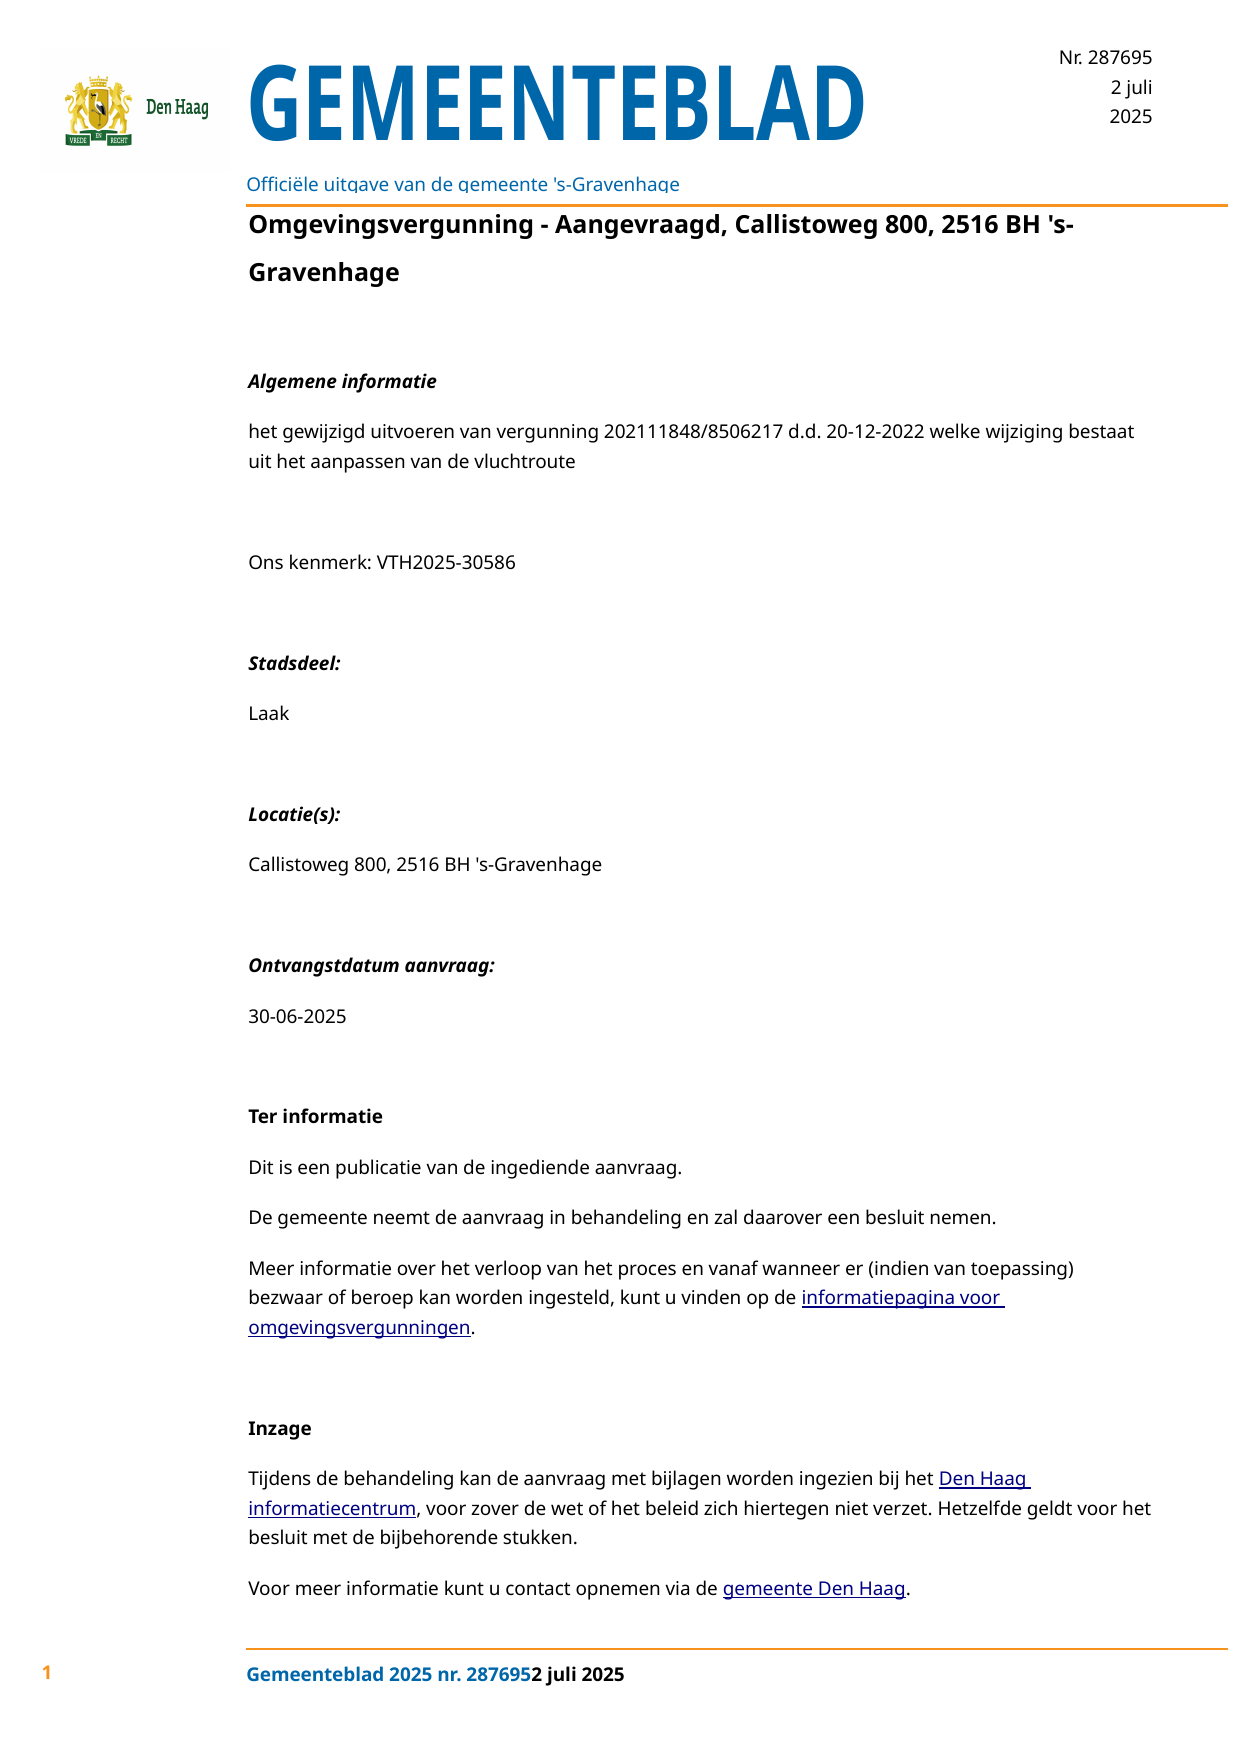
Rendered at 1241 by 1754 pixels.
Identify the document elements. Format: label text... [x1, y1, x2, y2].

picture [41, 47, 231, 172]
text Stadsdeel: [248, 650, 1152, 676]
text Locatie(s): [248, 801, 1152, 827]
text De gemeente neemt de aanvraag in behandeling en zal daarover een besluit nemen. [248, 1204, 1152, 1230]
text Ter informatie [248, 1104, 1152, 1129]
text Voor meer informatie kunt u contact opnemen via de gemeente Den Haag. [248, 1575, 1152, 1601]
text Inzage [248, 1415, 1152, 1441]
text Ons kenmerk: VTH2025-30586 [248, 549, 1152, 575]
text het gewijzigd uitvoeren van vergunning 202111848/8506217 d.d. 20-12-2022 welke wijziging bestaat uit het aanpassen van de vluchtroute [248, 419, 1152, 474]
text Callistoweg 800, 2516 BH 's-Gravenhage [248, 852, 1152, 877]
text Dit is een publicatie van de ingediende aanvraag. [248, 1154, 1152, 1180]
text Laak [248, 700, 1152, 726]
text Ontvangstdatum aanvraag: [248, 952, 1152, 978]
text Meer informatie over het verloop van het proces en vanaf wanneer er (indien van toepassing) bezwaar of beroep kan worden ingesteld, kunt u vinden op de informatiepagina voor omgevingsvergunningen. [248, 1255, 1152, 1340]
text Tijdens de behandeling kan de aanvraag met bijlagen worden ingezien bij het Den Haag informatiecentrum, voor zover de wet of het beleid zich hiertegen niet verzet. Hetzelfde geldt voor het besluit met de bijbehorende stukken. [248, 1465, 1152, 1550]
text 30-06-2025 [248, 1003, 1152, 1029]
text Algemene informatie [248, 368, 1152, 394]
text Omgevingsvergunning - Aangevraagd, Callistoweg 800, 2516 BH 's-Gravenhage [248, 207, 1152, 288]
